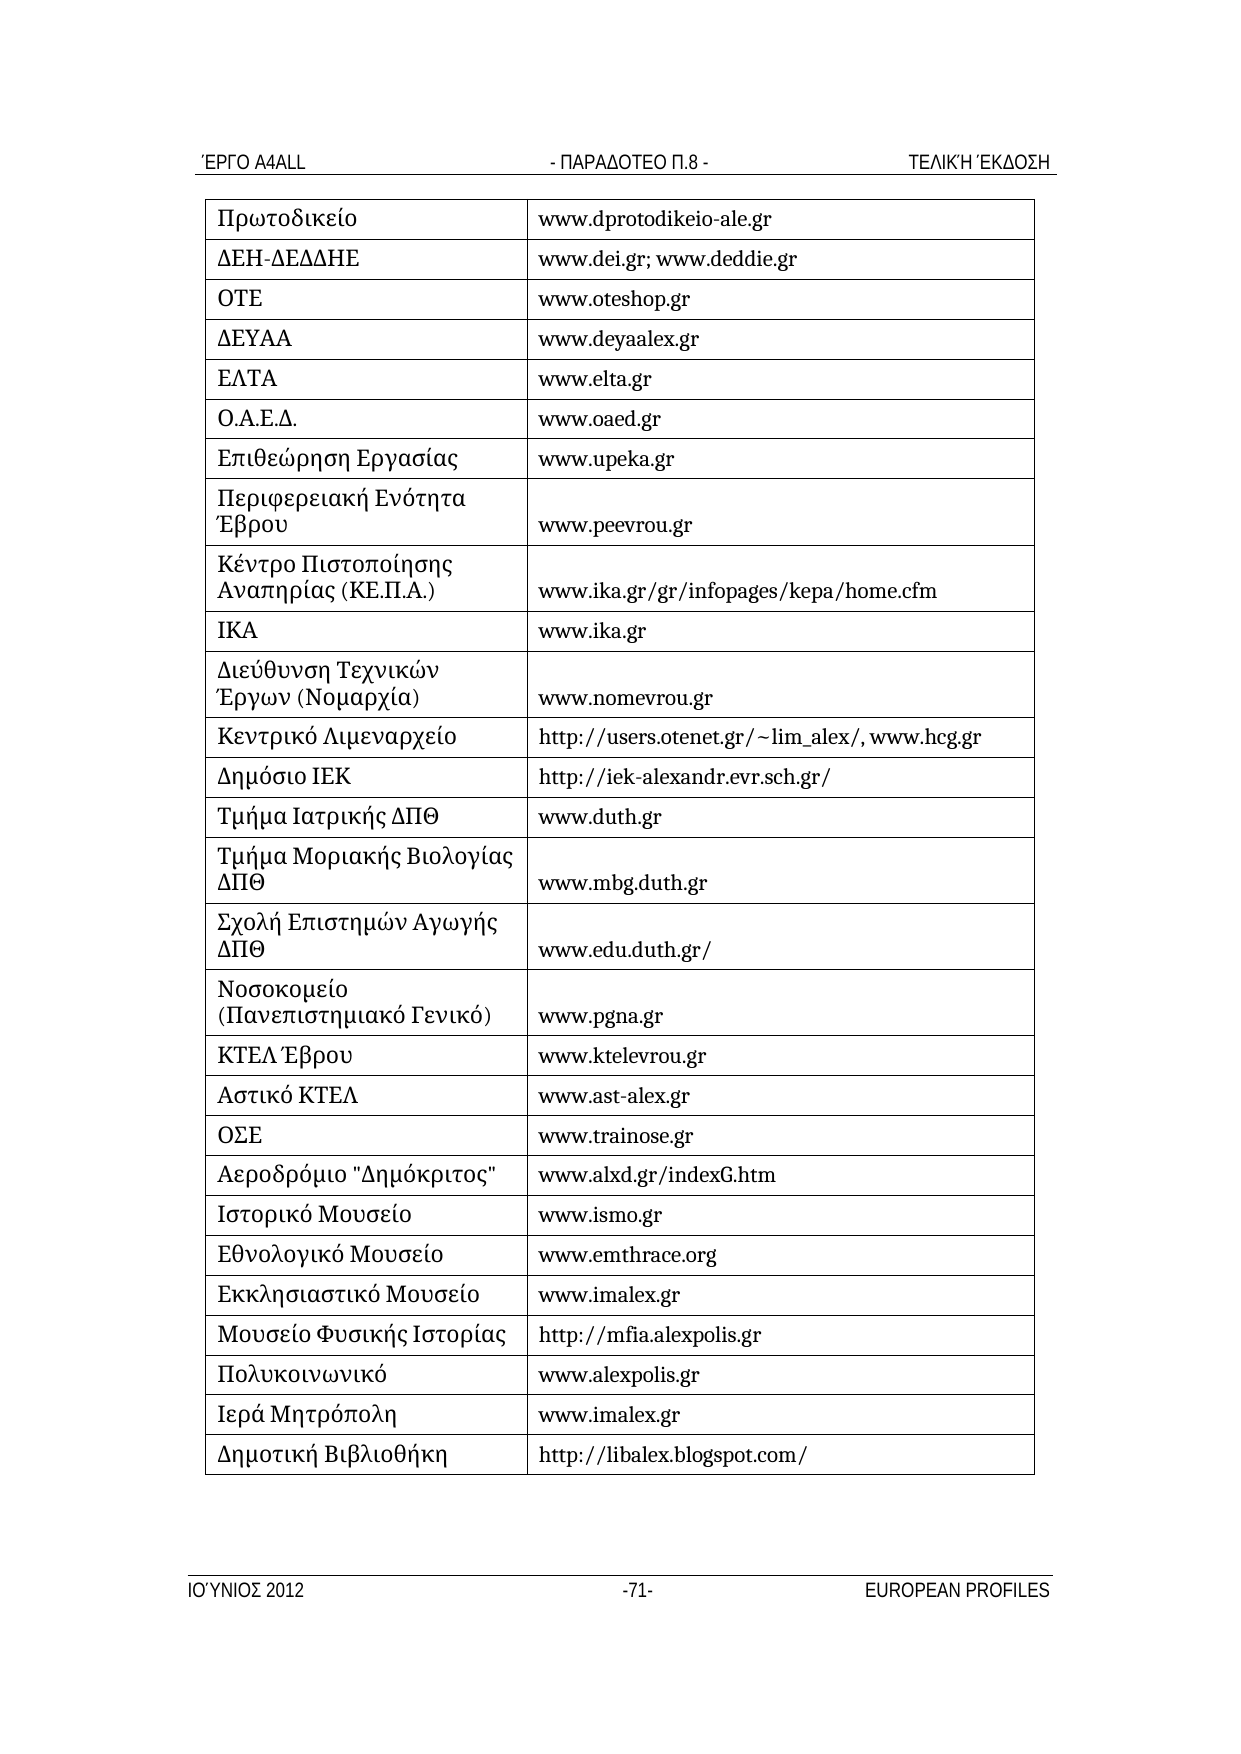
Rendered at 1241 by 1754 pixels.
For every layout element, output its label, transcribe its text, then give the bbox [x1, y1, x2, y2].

table_cell www.mbg.duth.gr [528, 838, 1034, 903]
table_cell ΚΤΕΛ Έβρου [206, 1036, 527, 1075]
table_cell Αεροδρόμιο "Δημόκριτος" [206, 1156, 527, 1195]
table_cell Ιστορικό Μουσείο [206, 1196, 527, 1235]
table_cell www.ika.gr/gr/infopages/kepa/home.cfm [528, 546, 1034, 611]
table_cell www.ktelevrou.gr [528, 1036, 1034, 1075]
table_cell Αστικό ΚΤΕΛ [206, 1076, 527, 1115]
table_cell Νοσοκομείο (Πανεπιστημιακό Γενικό) [206, 970, 527, 1035]
table_cell http://iek-alexandr.evr.sch.gr/ [528, 758, 1034, 797]
table_cell Ιερά Μητρόπολη [206, 1395, 527, 1434]
table_cell Ο.Α.Ε.Δ. [206, 400, 527, 438]
table_cell Διεύθυνση Τεχνικών Έργων (Νομαρχία) [206, 652, 527, 717]
table_cell Κεντρικό Λιμεναρχείο [206, 718, 527, 757]
table_cell http://libalex.blogspot.com/ [528, 1435, 1034, 1474]
table_cell www.imalex.gr [528, 1276, 1034, 1314]
table_cell ΟΤΕ [206, 280, 527, 319]
table_cell Κέντρο Πιστοποίησης Αναπηρίας (ΚΕ.Π.Α.) [206, 546, 527, 611]
table_cell www.ast-alex.gr [528, 1076, 1034, 1115]
table_cell Πολυκοινωνικό [206, 1356, 527, 1394]
table_cell www.upeka.gr [528, 439, 1034, 478]
table_cell http://mfia.alexpolis.gr [528, 1316, 1034, 1354]
table_cell www.ismo.gr [528, 1196, 1034, 1235]
table_cell www.deyaalex.gr [528, 320, 1034, 358]
table_cell www.pgna.gr [528, 970, 1034, 1035]
table_cell Πρωτοδικείο [206, 200, 527, 239]
table_cell http://users.otenet.gr/~lim_alex/, www.hcg.gr [528, 718, 1034, 757]
table_cell Μουσείο Φυσικής Ιστορίας [206, 1316, 527, 1354]
table_cell www.nomevrou.gr [528, 652, 1034, 717]
table_cell www.ika.gr [528, 612, 1034, 651]
table_cell Επιθεώρηση Εργασίας [206, 439, 527, 478]
table_cell Δημόσιο ΙΕΚ [206, 758, 527, 797]
table_cell www.dprotodikeio-ale.gr [528, 200, 1034, 239]
table_cell Τμήμα Μοριακής Βιολογίας ΔΠΘ [206, 838, 527, 903]
table_cell www.dei.gr; www.deddie.gr [528, 240, 1034, 279]
table_cell ΟΣΕ [206, 1116, 527, 1155]
table_cell www.oaed.gr [528, 400, 1034, 438]
table_cell Περιφερειακή Ενότητα Έβρου [206, 479, 527, 544]
table_cell Τμήμα Ιατρικής ΔΠΘ [206, 798, 527, 837]
table_cell Εκκλησιαστικό Μουσείο [206, 1276, 527, 1314]
table_cell ΙΚΑ [206, 612, 527, 651]
table_cell www.peevrou.gr [528, 479, 1034, 544]
table_cell Δημοτική Βιβλιοθήκη [206, 1435, 527, 1474]
table_cell www.emthrace.org [528, 1236, 1034, 1275]
table_cell www.trainose.gr [528, 1116, 1034, 1155]
table_cell www.oteshop.gr [528, 280, 1034, 319]
table_cell www.duth.gr [528, 798, 1034, 837]
table_cell www.imalex.gr [528, 1395, 1034, 1434]
table_cell ΕΛΤΑ [206, 360, 527, 398]
table_cell www.alexpolis.gr [528, 1356, 1034, 1394]
table_cell www.alxd.gr/indexG.htm [528, 1156, 1034, 1195]
table_cell www.edu.duth.gr/ [528, 904, 1034, 969]
table_cell Εθνολογικό Μουσείο [206, 1236, 527, 1275]
table_cell Σχολή Επιστημών Αγωγής ΔΠΘ [206, 904, 527, 969]
table_cell www.elta.gr [528, 360, 1034, 398]
table_cell ΔΕΗ-ΔΕΔΔΗΕ [206, 240, 527, 279]
table_cell ΔΕΥΑΑ [206, 320, 527, 358]
